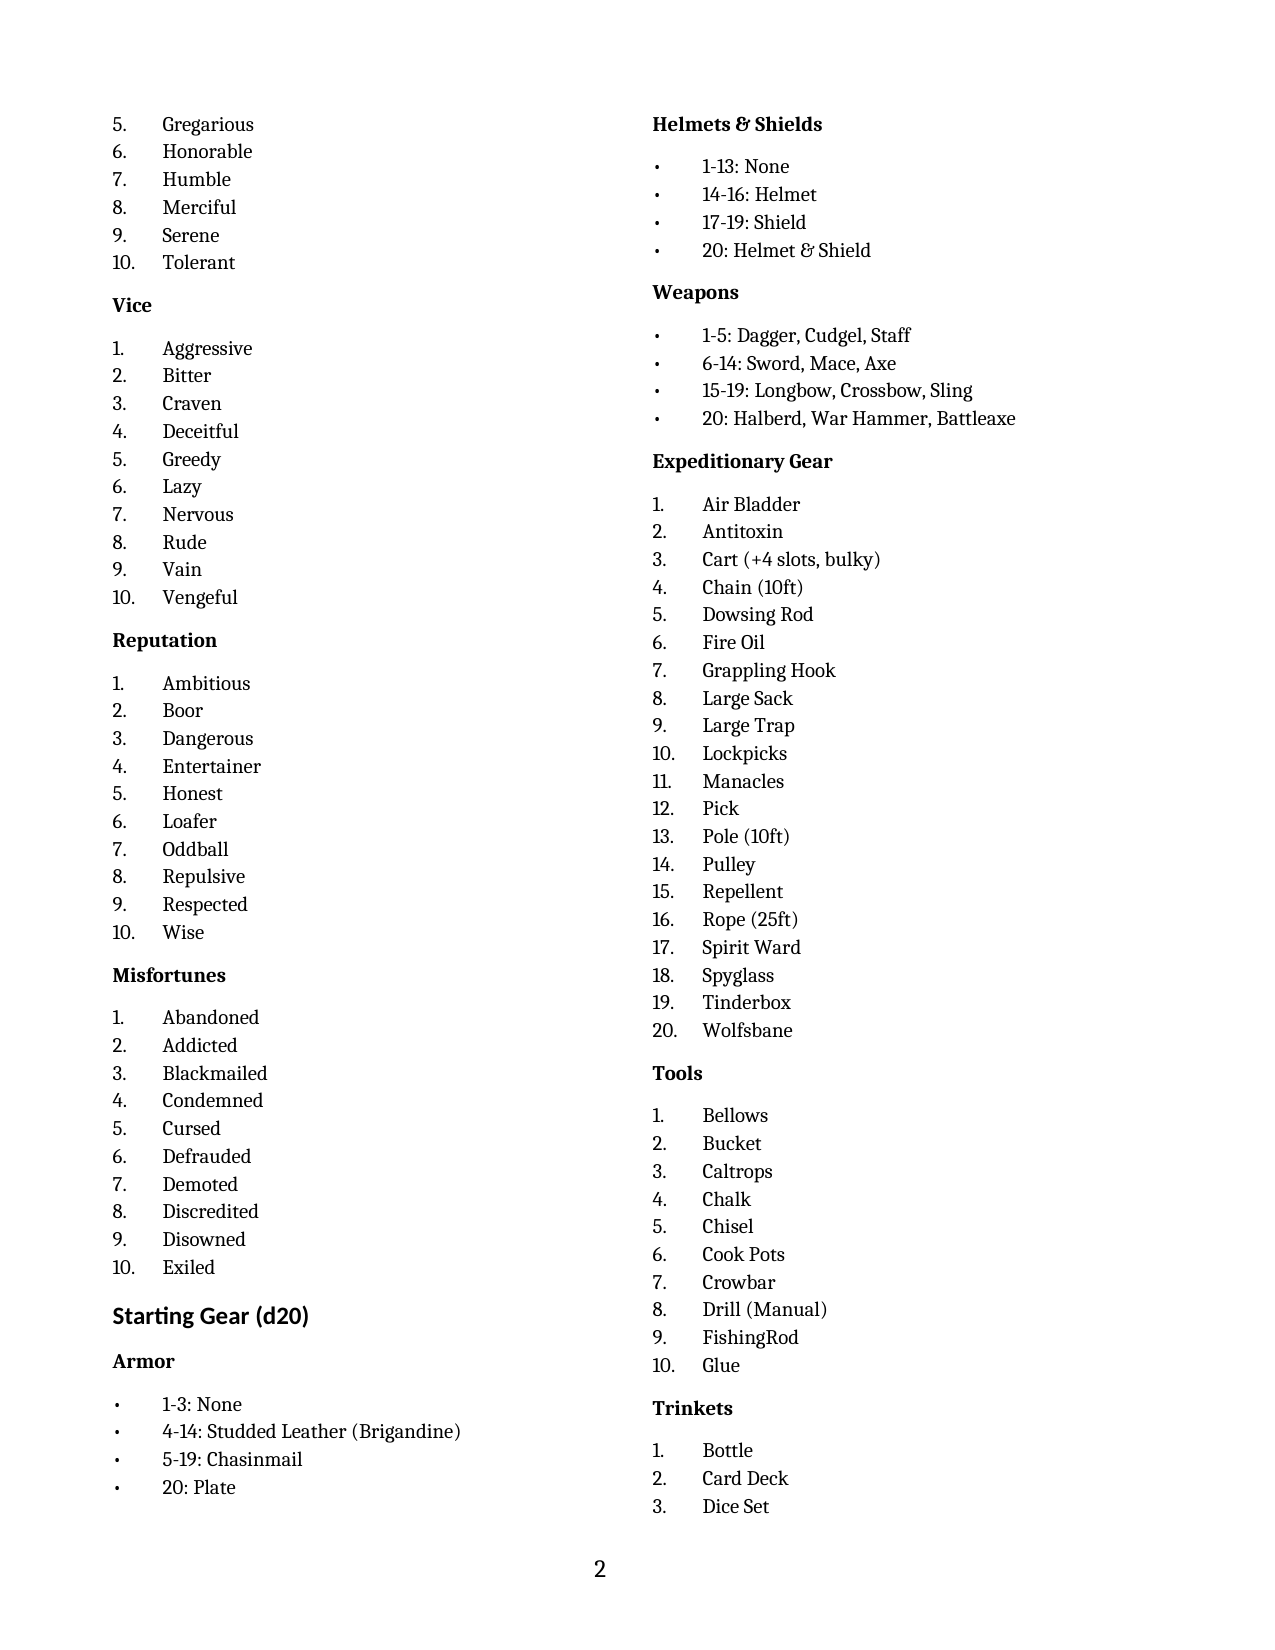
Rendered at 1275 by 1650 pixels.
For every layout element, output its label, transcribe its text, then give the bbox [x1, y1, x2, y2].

list Honorable [112, 140, 622, 164]
list Large Trap [652, 714, 1162, 738]
list Pick [652, 797, 1162, 821]
list Greedy [112, 447, 622, 471]
list 14-16: Helmet [652, 183, 1162, 207]
list FishingRod [652, 1326, 1162, 1350]
list Pole (10ft) [652, 825, 1162, 849]
text Vice [112, 294, 622, 318]
list Demoted [112, 1172, 622, 1196]
list Caltrops [652, 1159, 1162, 1183]
list Dangerous [112, 727, 622, 751]
list 5-19: Chasinmail [112, 1448, 622, 1472]
list Loafer [112, 810, 622, 834]
list Chisel [652, 1215, 1162, 1239]
list Blackmailed [112, 1061, 622, 1085]
list Large Sack [652, 686, 1162, 710]
list Bellows [652, 1104, 1162, 1128]
list Defrauded [112, 1144, 622, 1168]
text Misfortunes [112, 963, 622, 987]
list Exiled [112, 1255, 622, 1279]
list Condemned [112, 1089, 622, 1113]
list Disowned [112, 1228, 622, 1252]
list Card Deck [652, 1467, 1162, 1491]
list Lockpicks [652, 742, 1162, 766]
list Aggressive [112, 336, 622, 360]
list Repellent [652, 880, 1162, 904]
list Cart (+4 slots, bulky) [652, 548, 1162, 572]
list 1-3: None [112, 1392, 622, 1416]
list Craven [112, 392, 622, 416]
list Chain (10ft) [652, 575, 1162, 599]
list Tinderbox [652, 991, 1162, 1015]
list Respected [112, 893, 622, 917]
text Tools [652, 1061, 1162, 1085]
text Weapons [652, 281, 1162, 305]
list 20: Halberd, War Hammer, Battleaxe [652, 407, 1162, 431]
list Gregarious [112, 112, 622, 136]
list Merciful [112, 196, 622, 219]
list Vengeful [112, 586, 622, 610]
list Abandoned [112, 1006, 622, 1030]
list 17-19: Shield [652, 211, 1162, 234]
list Wolfsbane [652, 1019, 1162, 1043]
list 20: Helmet & Shield [652, 238, 1162, 262]
list 15-19: Longbow, Crossbow, Sling [652, 379, 1162, 403]
list Drill (Manual) [652, 1298, 1162, 1322]
text Trinkets [652, 1396, 1162, 1420]
list Deceitful [112, 419, 622, 443]
list Addicted [112, 1034, 622, 1058]
subtitle Starting Gear (d20) [112, 1300, 622, 1331]
list Repulsive [112, 865, 622, 889]
list 1-5: Dagger, Cudgel, Staff [652, 324, 1162, 348]
list Tolerant [112, 251, 622, 275]
list Entertainer [112, 754, 622, 778]
list Grappling Hook [652, 658, 1162, 682]
list Glue [652, 1353, 1162, 1377]
list Cursed [112, 1117, 622, 1141]
list Spyglass [652, 963, 1162, 987]
list Antitoxin [652, 520, 1162, 544]
list Manacles [652, 769, 1162, 793]
list Bitter [112, 364, 622, 388]
text Reputation [112, 628, 622, 652]
text Expeditionary Gear [652, 449, 1162, 473]
list Air Bladder [652, 492, 1162, 516]
list Lazy [112, 475, 622, 499]
list Ambitious [112, 671, 622, 695]
list 6-14: Sword, Mace, Axe [652, 351, 1162, 375]
list Dowsing Rod [652, 603, 1162, 627]
list Pulley [652, 852, 1162, 876]
list Humble [112, 168, 622, 192]
text Armor [112, 1349, 622, 1373]
list Spirit Ward [652, 936, 1162, 959]
list Fire Oil [652, 631, 1162, 655]
list Rude [112, 530, 622, 554]
list Oddball [112, 837, 622, 861]
list Rope (25ft) [652, 908, 1162, 932]
list 4-14: Studded Leather (Brigandine) [112, 1420, 622, 1444]
list Nervous [112, 503, 622, 527]
list Bucket [652, 1132, 1162, 1156]
list Honest [112, 782, 622, 806]
list Crowbar [652, 1270, 1162, 1294]
list Discredited [112, 1200, 622, 1224]
list Cook Pots [652, 1243, 1162, 1267]
list 20: Plate [112, 1475, 622, 1499]
list Dice Set [652, 1494, 1162, 1518]
list Chalk [652, 1187, 1162, 1211]
text Helmets & Shields [652, 112, 1162, 136]
list Vain [112, 558, 622, 582]
list Wise [112, 921, 622, 944]
list 1-13: None [652, 155, 1162, 179]
list Bottle [652, 1439, 1162, 1463]
list Serene [112, 223, 622, 247]
list Boor [112, 699, 622, 723]
